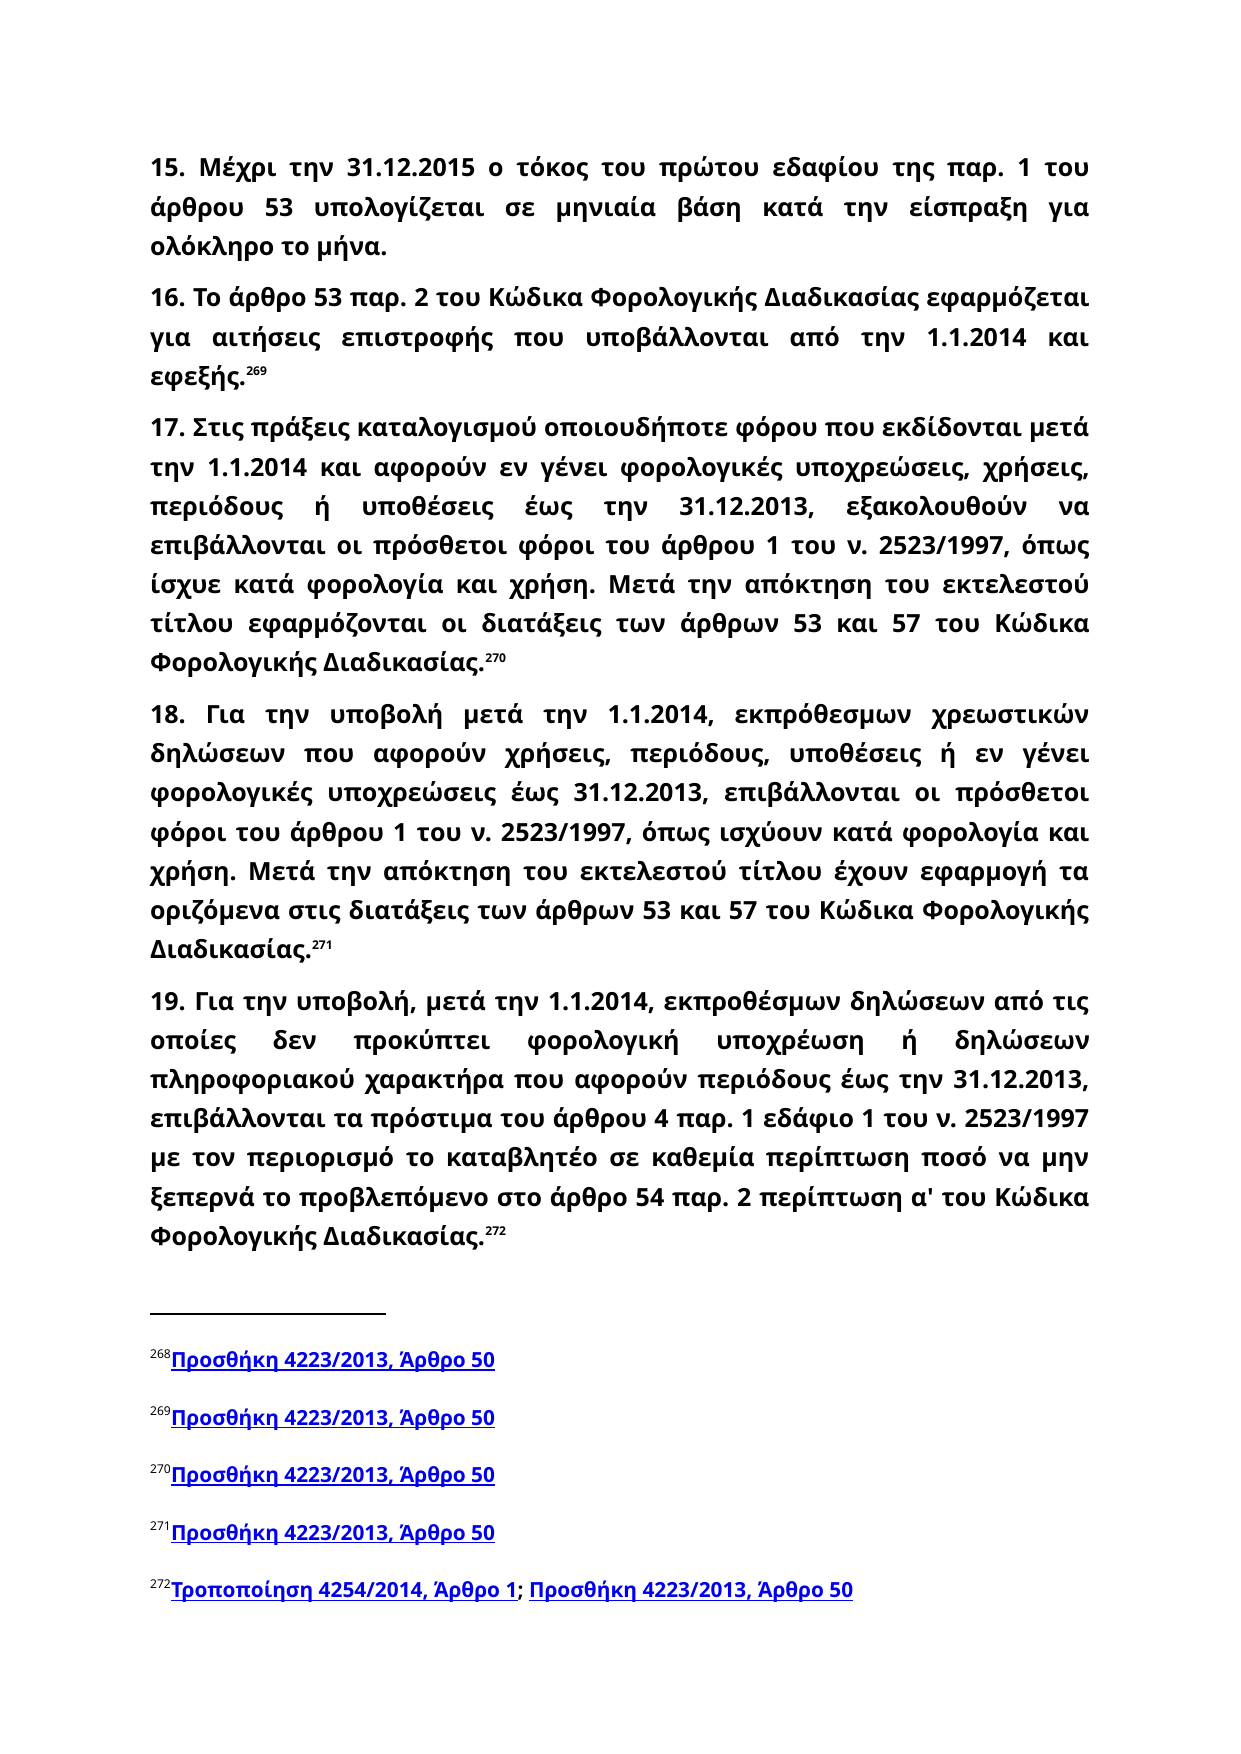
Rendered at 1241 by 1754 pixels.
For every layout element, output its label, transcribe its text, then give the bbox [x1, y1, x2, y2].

text 18. Για την υποβολή μετά την 1.1.2014, εκπρόθεσμων χρεωστικών δηλώσεων που αφορούν χρήσεις, περιόδους, υποθέσεις ή εν γένει φορολογικές υποχρεώσεις έως 31.12.2013, επιβάλλονται οι πρόσθετοι φόροι του άρθρου 1 του ν. 2523/1997, όπως ισχύουν κατά φορολογία και χρήση. Μετά την απόκτηση του εκτελεστού τίτλου έχουν εφαρμογή τα οριζόμενα στις διατάξεις των άρθρων 53 και 57 του Κώδικα Φορολογικής Διαδικασίας. [150, 697, 1090, 966]
text 15. Μέχρι την 31.12.2015 ο τόκος του πρώτου εδαφίου της παρ. 1 του άρθρου 53 υπολογίζεται σε μηνιαία βάση κατά την είσπραξη για ολόκληρο το μήνα. [150, 150, 1090, 262]
text 16. Το άρθρο 53 παρ. 2 του Κώδικα Φορολογικής Διαδικασίας εφαρμόζεται για αιτήσεις επιστροφής που υποβάλλονται από την 1.1.2014 και εφεξής. [150, 280, 1090, 392]
text 19. Για την υποβολή, μετά την 1.1.2014, εκπροθέσμων δηλώσεων από τις οποίες δεν προκύπτει φορολογική υποχρέωση ή δηλώσεων πληροφοριακού χαρακτήρα που αφορούν περιόδους έως την 31.12.2013, επιβάλλονται τα πρόστιμα του άρθρου 4 παρ. 1 εδάφιο 1 του ν. 2523/1997 με τον περιορισμό το καταβλητέο σε καθεμία περίπτωση ποσό να μην ξεπερνά το προβλεπόμενο στο άρθρο 54 παρ. 2 περίπτωση α' του Κώδικα Φορολογικής Διαδικασίας. [150, 983, 1090, 1252]
text Προσθήκη 4223/2013, Άρθρο 50 [150, 1518, 1090, 1546]
text 17. Στις πράξεις καταλογισμού οποιουδήποτε φόρου που εκδίδονται μετά την 1.1.2014 και αφορούν εν γένει φορολογικές υποχρεώσεις, χρήσεις, περιόδους ή υποθέσεις έως την 31.12.2013, εξακολουθούν να επιβάλλονται οι πρόσθετοι φόροι του άρθρου 1 του ν. 2523/1997, όπως ίσχυε κατά φορολογία και χρήση. Μετά την απόκτηση του εκτελεστού τίτλου εφαρμόζονται οι διατάξεις των άρθρων 53 και 57 του Κώδικα Φορολογικής Διαδικασίας. [150, 410, 1090, 679]
text Προσθήκη 4223/2013, Άρθρο 50 [150, 1403, 1090, 1431]
text Προσθήκη 4223/2013, Άρθρο 50 [150, 1460, 1090, 1489]
text Τροποποίηση 4254/2014, Άρθρο 1; Προσθήκη 4223/2013, Άρθρο 50 [150, 1576, 1090, 1604]
text Προσθήκη 4223/2013, Άρθρο 50 [150, 1345, 1090, 1373]
